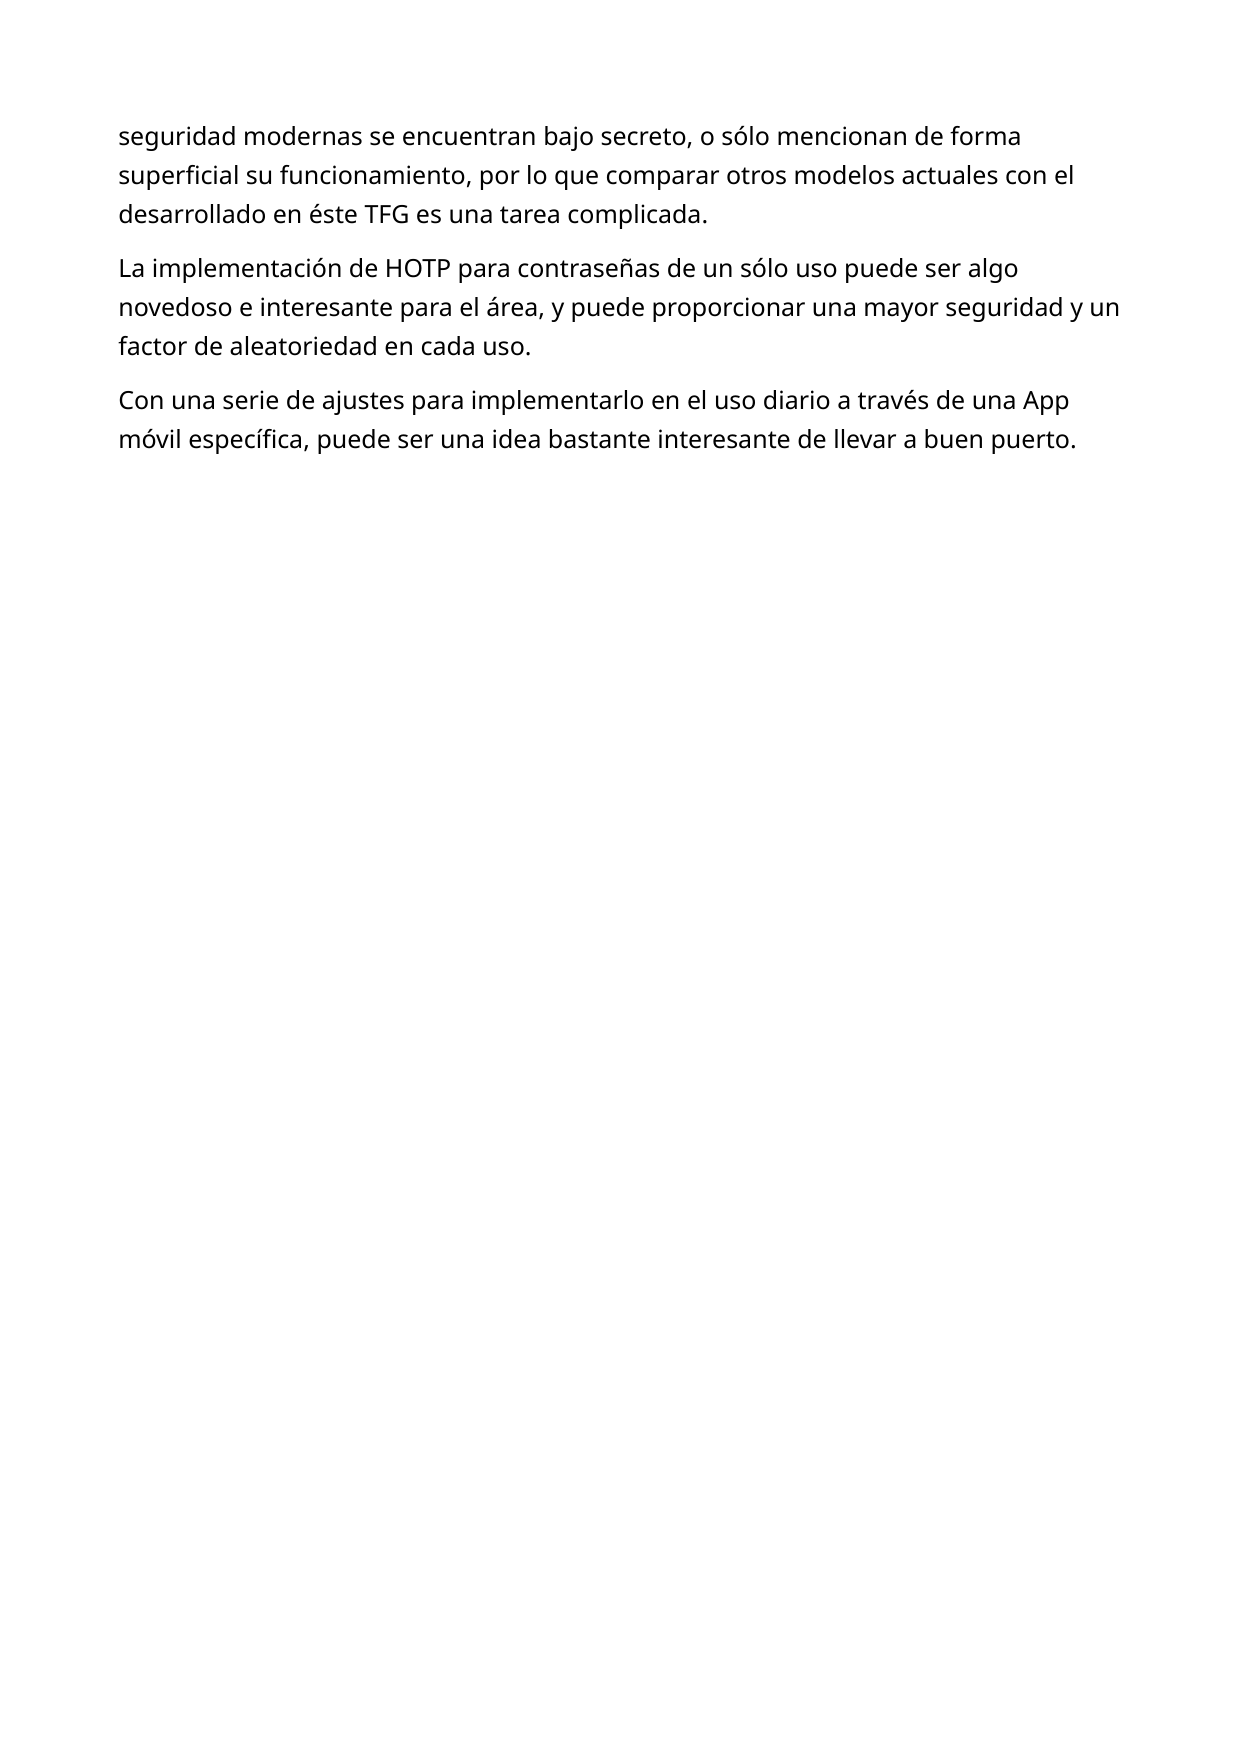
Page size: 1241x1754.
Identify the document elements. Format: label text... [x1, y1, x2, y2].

text Con una serie de ajustes para implementarlo en el uso diario a través de una App móvil específica, puede ser una idea bastante interesante de llevar a buen puerto. [118, 382, 1122, 456]
text seguridad modernas se encuentran bajo secreto, o sólo mencionan de forma superficial su funcionamiento, por lo que comparar otros modelos actuales con el desarrollado en éste TFG es una tarea complicada. [118, 118, 1122, 231]
text La implementación de HOTP para contraseñas de un sólo uso puede ser algo novedoso e interesante para el área, y puede proporcionar una mayor seguridad y un factor de aleatoriedad en cada uso. [118, 250, 1122, 363]
